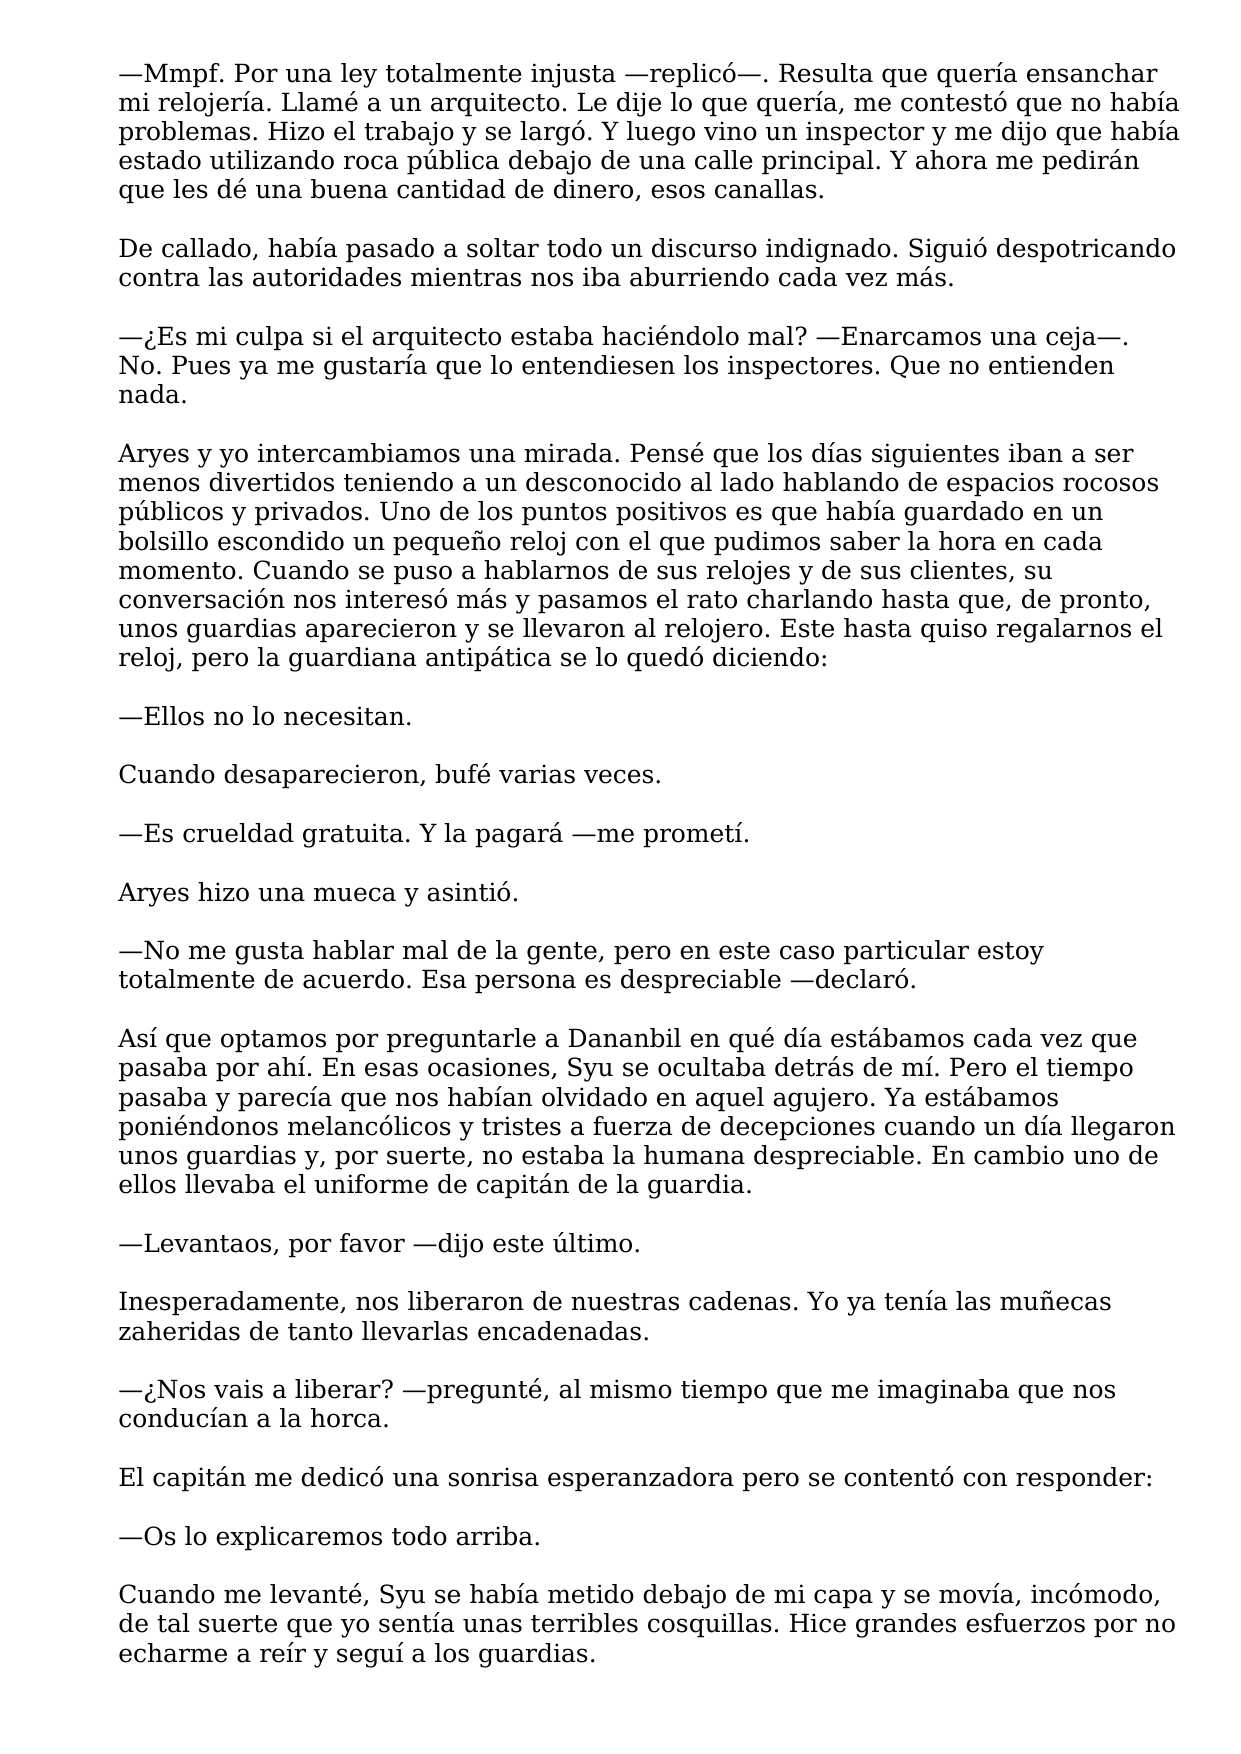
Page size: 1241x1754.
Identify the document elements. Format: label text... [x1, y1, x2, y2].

text —Es crueldad gratuita. Y la pagará —me prometí. [118, 819, 1181, 848]
text —No me gusta hablar mal de la gente, pero en este caso particular estoy totalmente de acuerdo. Esa persona es despreciable —declaró. [118, 937, 1181, 995]
text Aryes y yo intercambiamos una mirada. Pensé que los días siguientes iban a ser menos divertidos teniendo a un desconocido al lado hablando de espacios rocosos públicos y privados. Uno de los puntos positivos es que había guardado en un bolsillo escondido un pequeño reloj con el que pudimos saber la hora en cada momento. Cuando se puso a hablarnos de sus relojes y de sus clientes, su conversación nos interesó más y pasamos el rato charlando hasta que, de pronto, unos guardias aparecieron y se llevaron al relojero. Este hasta quiso regalarnos el reloj, pero la guardiana antipática se lo quedó diciendo: [118, 439, 1181, 672]
text —Ellos no lo necesitan. [118, 702, 1181, 731]
text —¿Es mi culpa si el arquitecto estaba haciéndolo mal? —Enarcamos una ceja—. No. Pues ya me gustaría que lo entendiesen los inspectores. Que no entienden nada. [118, 322, 1181, 410]
text —Os lo explicaremos todo arriba. [118, 1522, 1181, 1551]
text —Levantaos, por favor —dijo este último. [118, 1229, 1181, 1258]
text Cuando desaparecieron, bufé varias veces. [118, 761, 1181, 790]
text —Mmpf. Por una ley totalmente injusta —replicó—. Resulta que quería ensanchar mi relojería. Llamé a un arquitecto. Le dije lo que quería, me contestó que no había problemas. Hizo el trabajo y se largó. Y luego vino un inspector y me dijo que había estado utilizando roca pública debajo de una calle principal. Y ahora me pedirán que les dé una buena cantidad de dinero, esos canallas. [118, 59, 1181, 205]
text El capitán me dedicó una sonrisa esperanzadora pero se contentó con responder: [118, 1463, 1181, 1492]
text Aryes hizo una mueca y asintió. [118, 878, 1181, 907]
text Así que optamos por preguntarle a Dananbil en qué día estábamos cada vez que pasaba por ahí. En esas ocasiones, Syu se ocultaba detrás de mí. Pero el tiempo pasaba y parecía que nos habían olvidado en aquel agujero. Ya estábamos poniéndonos melancólicos y tristes a fuerza de decepciones cuando un día llegaron unos guardias y, por suerte, no estaba la humana despreciable. En cambio uno de ellos llevaba el uniforme de capitán de la guardia. [118, 1024, 1181, 1199]
text Cuando me levanté, Syu se había metido debajo de mi capa y se movía, incómodo, de tal suerte que yo sentía unas terribles cosquillas. Hice grandes esfuerzos por no echarme a reír y seguí a los guardias. [118, 1580, 1181, 1668]
text Inesperadamente, nos liberaron de nuestras cadenas. Yo ya tenía las muñecas zaheridas de tanto llevarlas encadenadas. [118, 1287, 1181, 1346]
text De callado, había pasado a soltar todo un discurso indignado. Siguió despotricando contra las autoridades mientras nos iba aburriendo cada vez más. [118, 234, 1181, 293]
text —¿Nos vais a liberar? —pregunté, al mismo tiempo que me imaginaba que nos conducían a la horca. [118, 1375, 1181, 1434]
